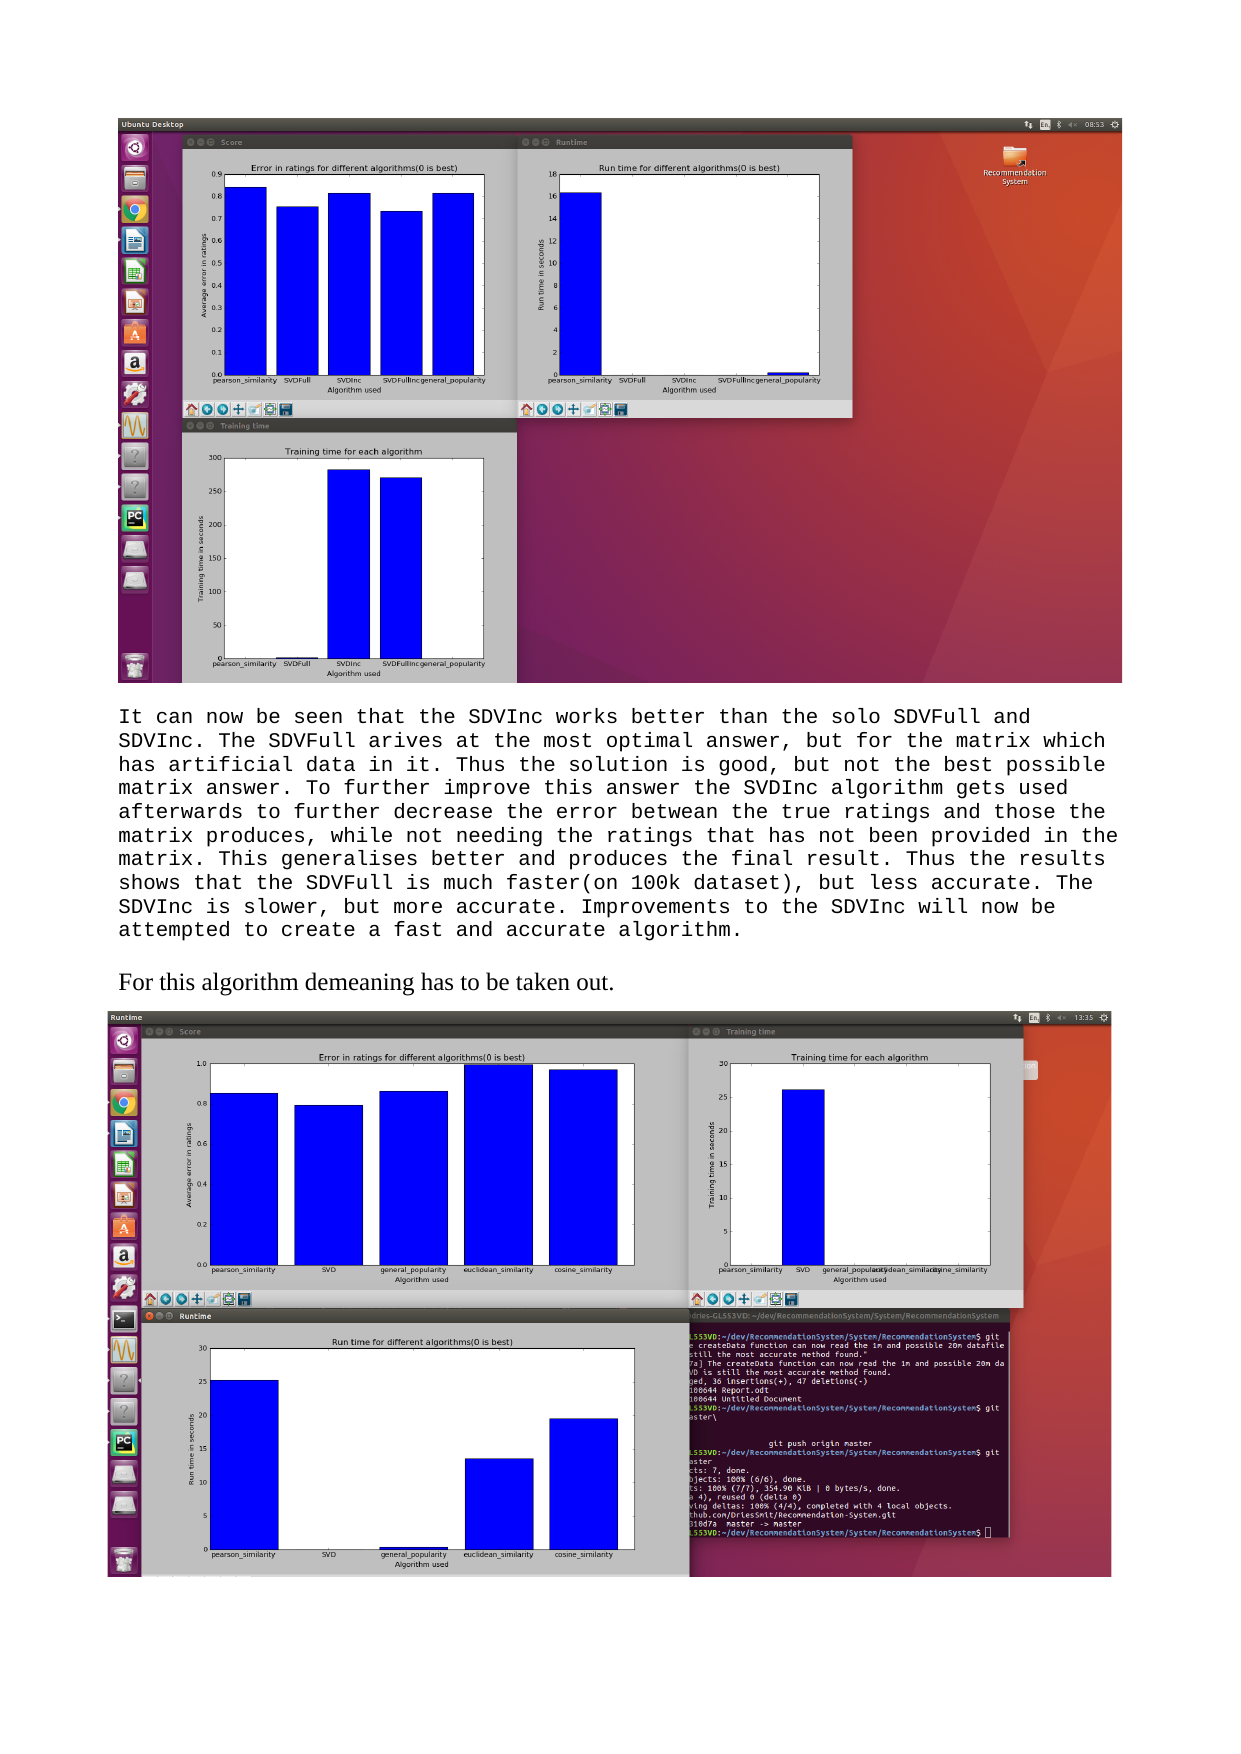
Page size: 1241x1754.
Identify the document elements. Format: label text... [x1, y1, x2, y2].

text It can now be seen that the SDVInc works better than the solo SDVFull and SDVInc. The SDVFull arives at the most optimal answer, but for the matrix which has artificial data in it. Thus the solution is good, but not the best possible matrix answer. To further improve this answer the SVDInc algorithm gets used afterwards to further decrease the error betwean the true ratings and those the matrix produces, while not needing the ratings that has not been provided in the matrix. This generalises better and produces the final result. Thus the results shows that the SDVFull is much faster(on 100k dataset), but less accurate. The SDVInc is slower, but more accurate. Improvements to the SDVInc will now be attempted to create a fast and accurate algorithm. [118, 706, 1122, 943]
text For this algorithm demeaning has to be taken out. [118, 967, 1122, 995]
picture [107, 1011, 1112, 1577]
picture [118, 118, 1123, 683]
